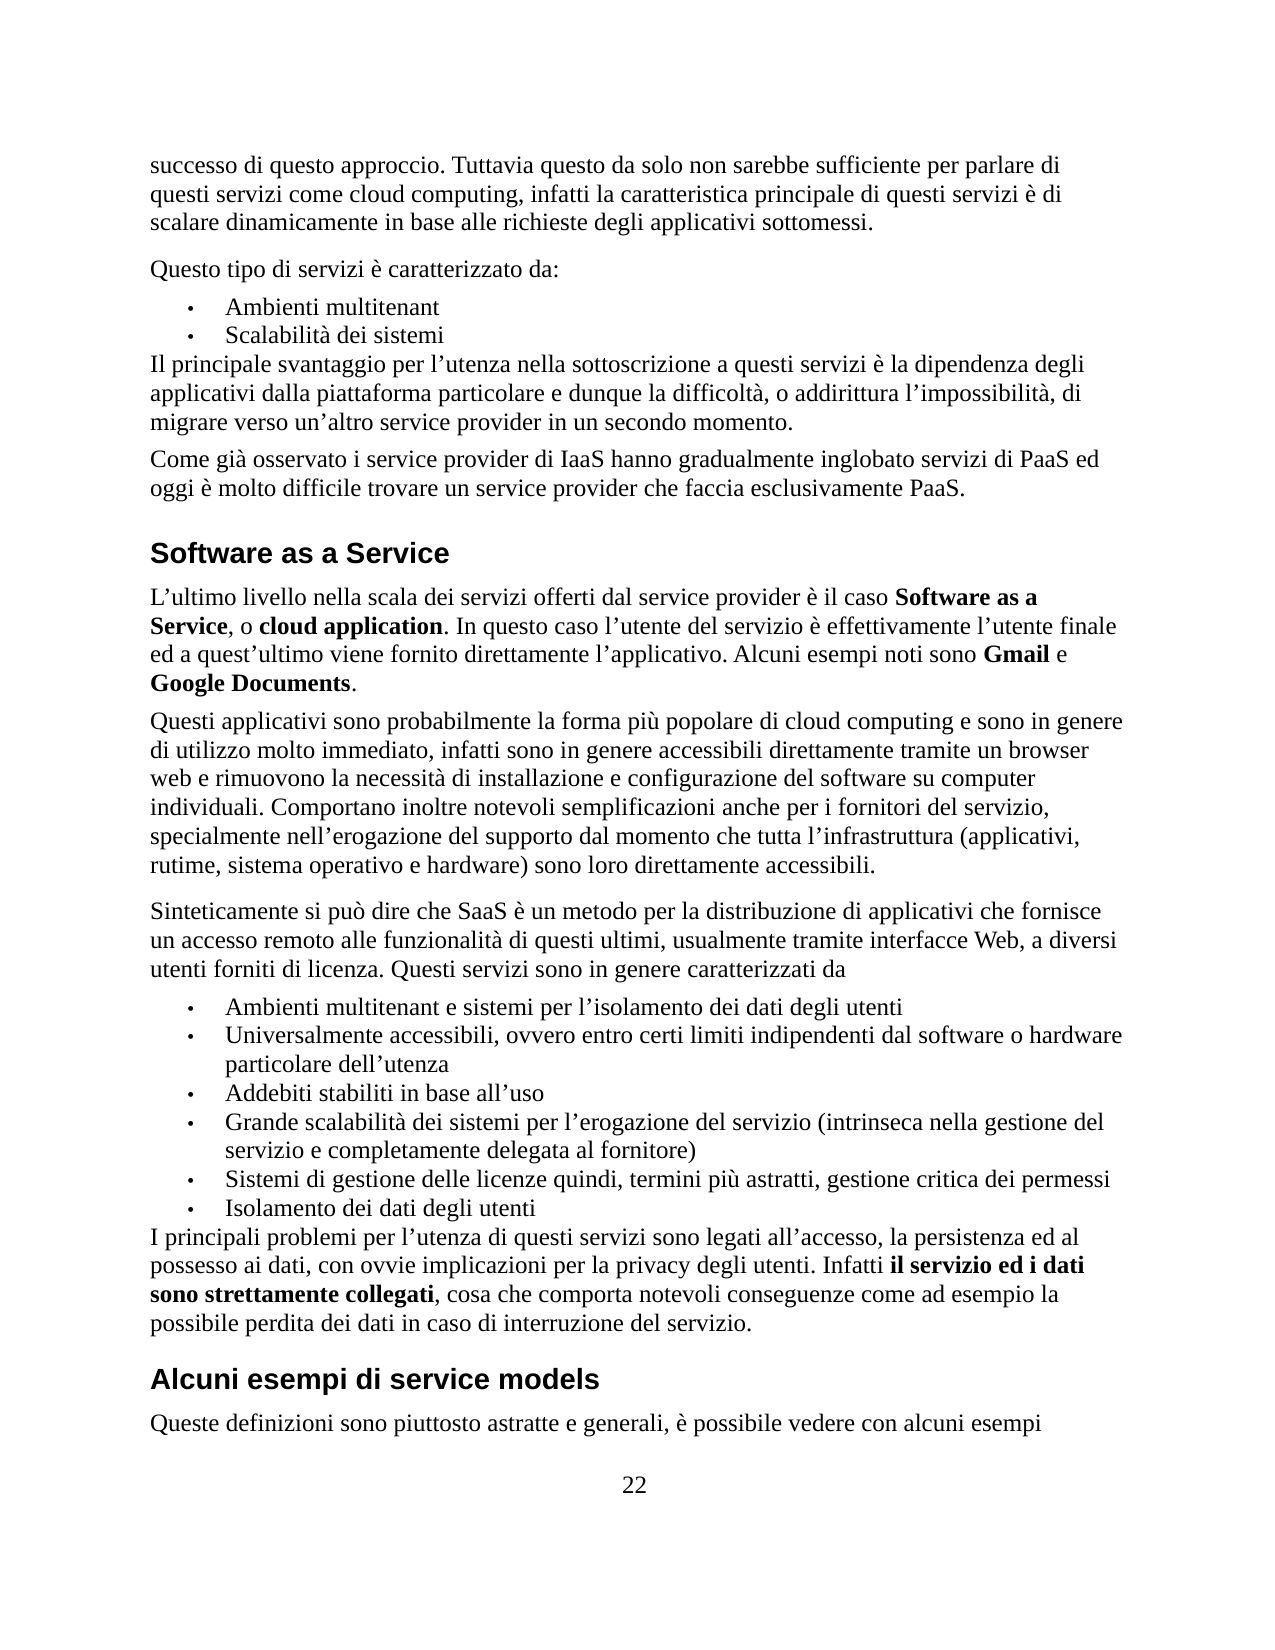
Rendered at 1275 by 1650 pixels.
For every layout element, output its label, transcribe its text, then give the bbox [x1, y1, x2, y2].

list Sistemi di gestione delle licenze quindi, termini più astratti, gestione critica dei permessi [187, 1164, 1125, 1193]
list Scalabilità dei sistemi [187, 321, 1125, 349]
text Questo tipo di servizi è caratterizzato da: [150, 254, 1125, 283]
subtitle Software as a Service [150, 536, 1125, 569]
text Sinteticamente si può dire che SaaS è un metodo per la distribuzione di applicativi che fornisce un accesso remoto alle funzionalità di questi ultimi, usualmente tramite interfacce Web, a diversi utenti forniti di licenza. Questi servizi sono in genere caratterizzati da [150, 896, 1125, 983]
text Questi applicativi sono probabilmente la forma più popolare di cloud computing e sono in genere di utilizzo molto immediato, infatti sono in genere accessibili direttamente tramite un browser web e rimuovono la necessità di installazione e configurazione del software su computer individuali. Comportano inoltre notevoli semplificazioni anche per i fornitori del servizio, specialmente nell’erogazione del supporto dal momento che tutta l’infrastruttura (applicativi, rutime, sistema operativo e hardware) sono loro direttamente accessibili. [150, 706, 1125, 878]
text Come già osservato i service provider di IaaS hanno gradualmente inglobato servizi di PaaS ed oggi è molto difficile trovare un service provider che faccia esclusivamente PaaS. [150, 444, 1125, 502]
text Il principale svantaggio per l’utenza nella sottoscrizione a questi servizi è la dipendenza degli applicativi dalla piattaforma particolare e dunque la difficoltà, o addirittura l’impossibilità, di migrare verso un’altro service provider in un secondo momento. [150, 349, 1125, 436]
list Universalmente accessibili, ovvero entro certi limiti indipendenti dal software o hardware particolare dell’utenza [187, 1020, 1125, 1078]
text L’ultimo livello nella scala dei servizi offerti dal service provider è il caso Software as a Service, o cloud application. In questo caso l’utente del servizio è effettivamente l’utente finale ed a quest’ultimo viene fornito direttamente l’applicativo. Alcuni esempi noti sono Gmail e Google Documents. [150, 582, 1125, 697]
list Addebiti stabiliti in base all’uso [187, 1078, 1125, 1107]
list Ambienti multitenant e sistemi per l’isolamento dei dati degli utenti [187, 992, 1125, 1020]
text I principali problemi per l’utenza di questi servizi sono legati all’accesso, la persistenza ed al possesso ai dati, con ovvie implicazioni per la privacy degli utenti. Infatti il servizio ed i dati sono strettamente collegati, cosa che comporta notevoli conseguenze come ad esempio la possibile perdita dei dati in caso di interruzione del servizio. [150, 1222, 1125, 1337]
list Grande scalabilità dei sistemi per l’erogazione del servizio (intrinseca nella gestione del servizio e completamente delegata al fornitore) [187, 1107, 1125, 1164]
list Isolamento dei dati degli utenti [187, 1193, 1125, 1222]
text successo di questo approccio. Tuttavia questo da solo non sarebbe sufficiente per parlare di questi servizi come cloud computing, infatti la caratteristica principale di questi servizi è di scalare dinamicamente in base alle richieste degli applicativi sottomessi. [150, 150, 1125, 236]
text Queste definizioni sono piuttosto astratte e generali, è possibile vedere con alcuni esempi [150, 1408, 1125, 1436]
subtitle Alcuni esempi di service models [150, 1362, 1125, 1395]
list Ambienti multitenant [187, 292, 1125, 321]
